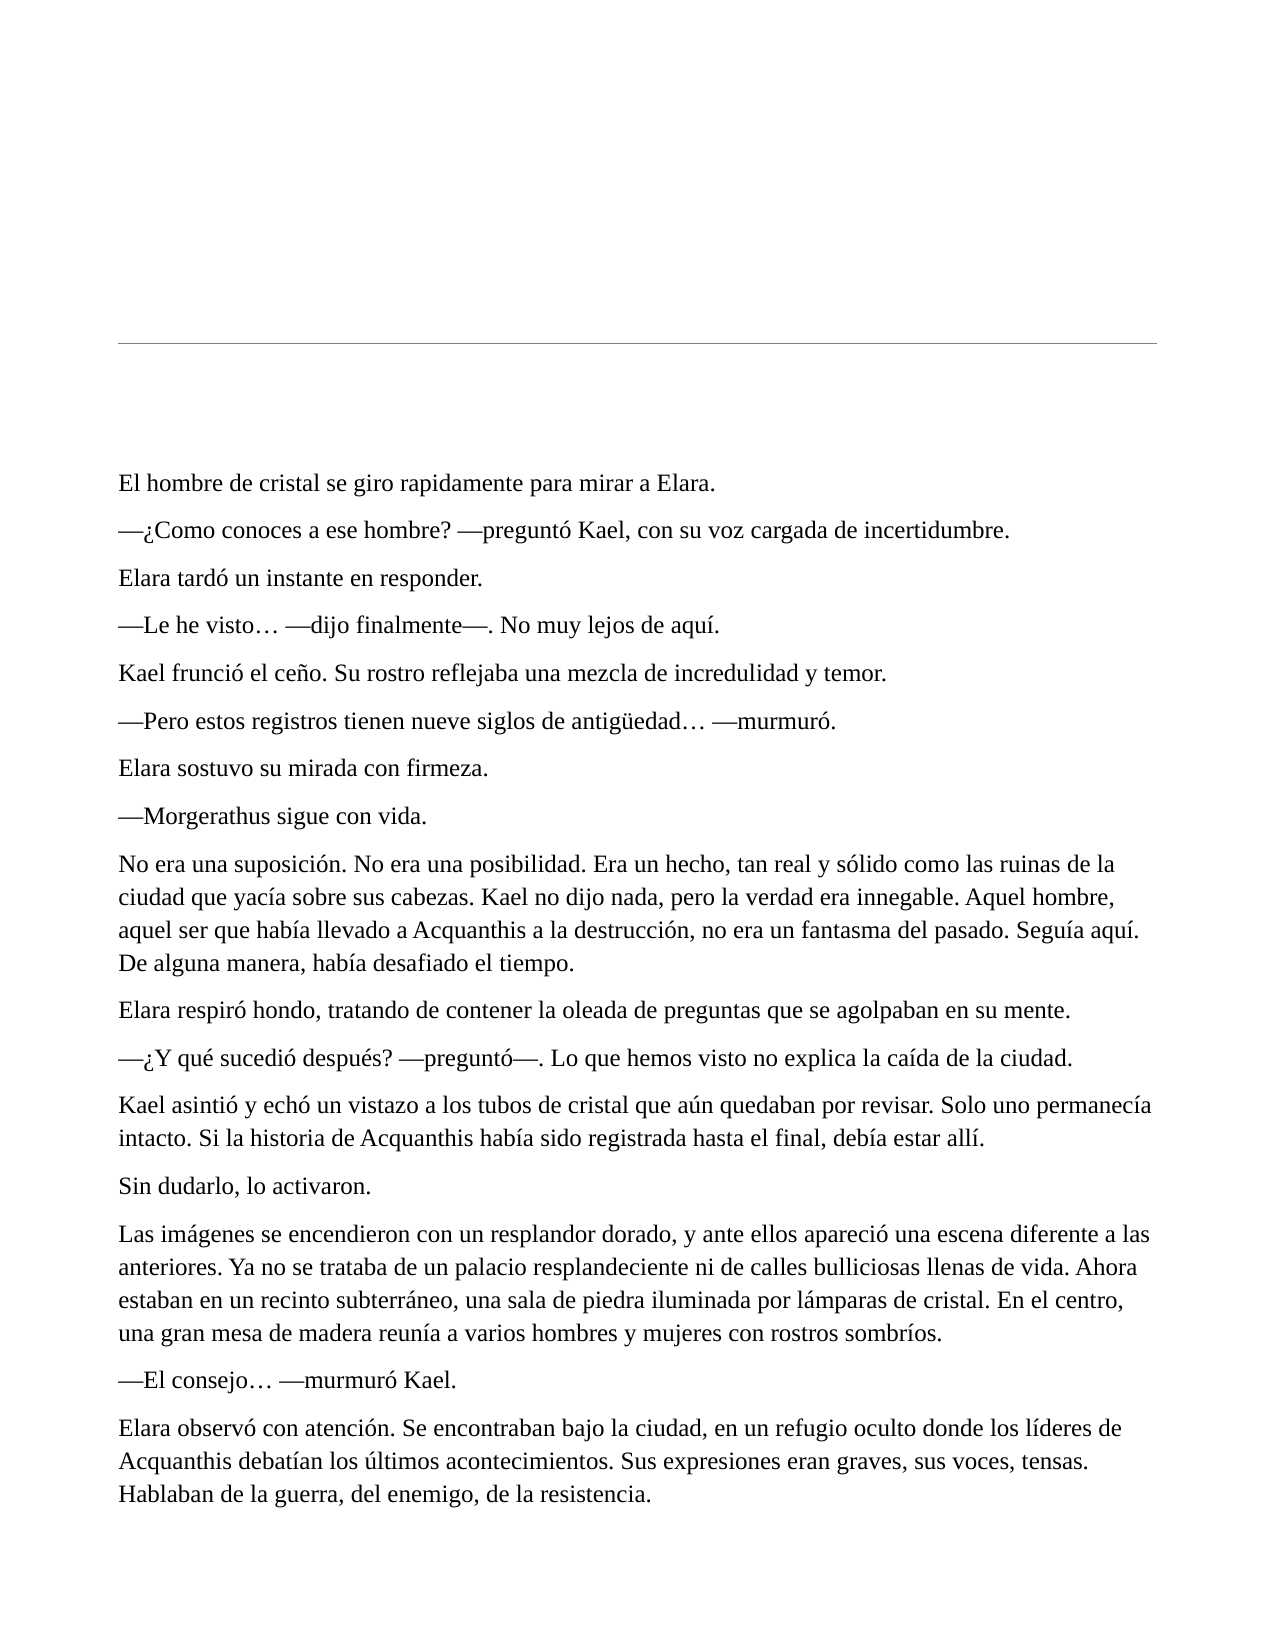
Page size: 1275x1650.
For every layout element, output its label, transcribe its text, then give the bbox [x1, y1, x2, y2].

text —Le he visto… —dijo finalmente—. No muy lejos de aquí. [118, 611, 1157, 639]
text No era una suposición. No era una posibilidad. Era un hecho, tan real y sólido como las ruinas de la ciudad que yacía sobre sus cabezas. Kael no dijo nada, pero la verdad era innegable. Aquel hombre, aquel ser que había llevado a Acquanthis a la destrucción, no era un fantasma del pasado. Seguía aquí. De alguna manera, había desafiado el tiempo. [118, 849, 1157, 976]
text Kael asintió y echó un vistazo a los tubos de cristal que aún quedaban por revisar. Solo uno permanecía intacto. Si la historia de Acquanthis había sido registrada hasta el final, debía estar allí. [118, 1091, 1157, 1152]
text Sin dudarlo, lo activaron. [118, 1171, 1157, 1200]
text El hombre de cristal se giro rapidamente para mirar a Elara. [118, 468, 1157, 497]
text Kael frunció el ceño. Su rostro reflejaba una mezcla de incredulidad y temor. [118, 658, 1157, 687]
text —¿Como conoces a ese hombre? —preguntó Kael, con su voz cargada de incertidumbre. [118, 515, 1157, 544]
text Las imágenes se encendieron con un resplandor dorado, y ante ellos apareció una escena diferente a las anteriores. Ya no se trataba de un palacio resplandeciente ni de calles bulliciosas llenas de vida. Ahora estaban en un recinto subterráneo, una sala de piedra iluminada por lámparas de cristal. En el centro, una gran mesa de madera reunía a varios hombres y mujeres con rostros sombríos. [118, 1219, 1157, 1347]
text —Pero estos registros tienen nueve siglos de antigüedad… —murmuró. [118, 706, 1157, 734]
text Elara observó con atención. Se encontraban bajo la ciudad, en un refugio oculto donde los líderes de Acquanthis debatían los últimos acontecimientos. Sus expresiones eran graves, sus voces, tensas. Hablaban de la guerra, del enemigo, de la resistencia. [118, 1413, 1157, 1508]
text —El consejo… —murmuró Kael. [118, 1365, 1157, 1394]
text —¿Y qué sucedió después? —preguntó—. Lo que hemos visto no explica la caída de la ciudad. [118, 1043, 1157, 1072]
text Elara sostuvo su mirada con firmeza. [118, 753, 1157, 782]
text Elara tardó un instante en responder. [118, 563, 1157, 592]
text —Morgerathus sigue con vida. [118, 801, 1157, 830]
text Elara respiró hondo, tratando de contener la oleada de preguntas que se agolpaban en su mente. [118, 995, 1157, 1024]
